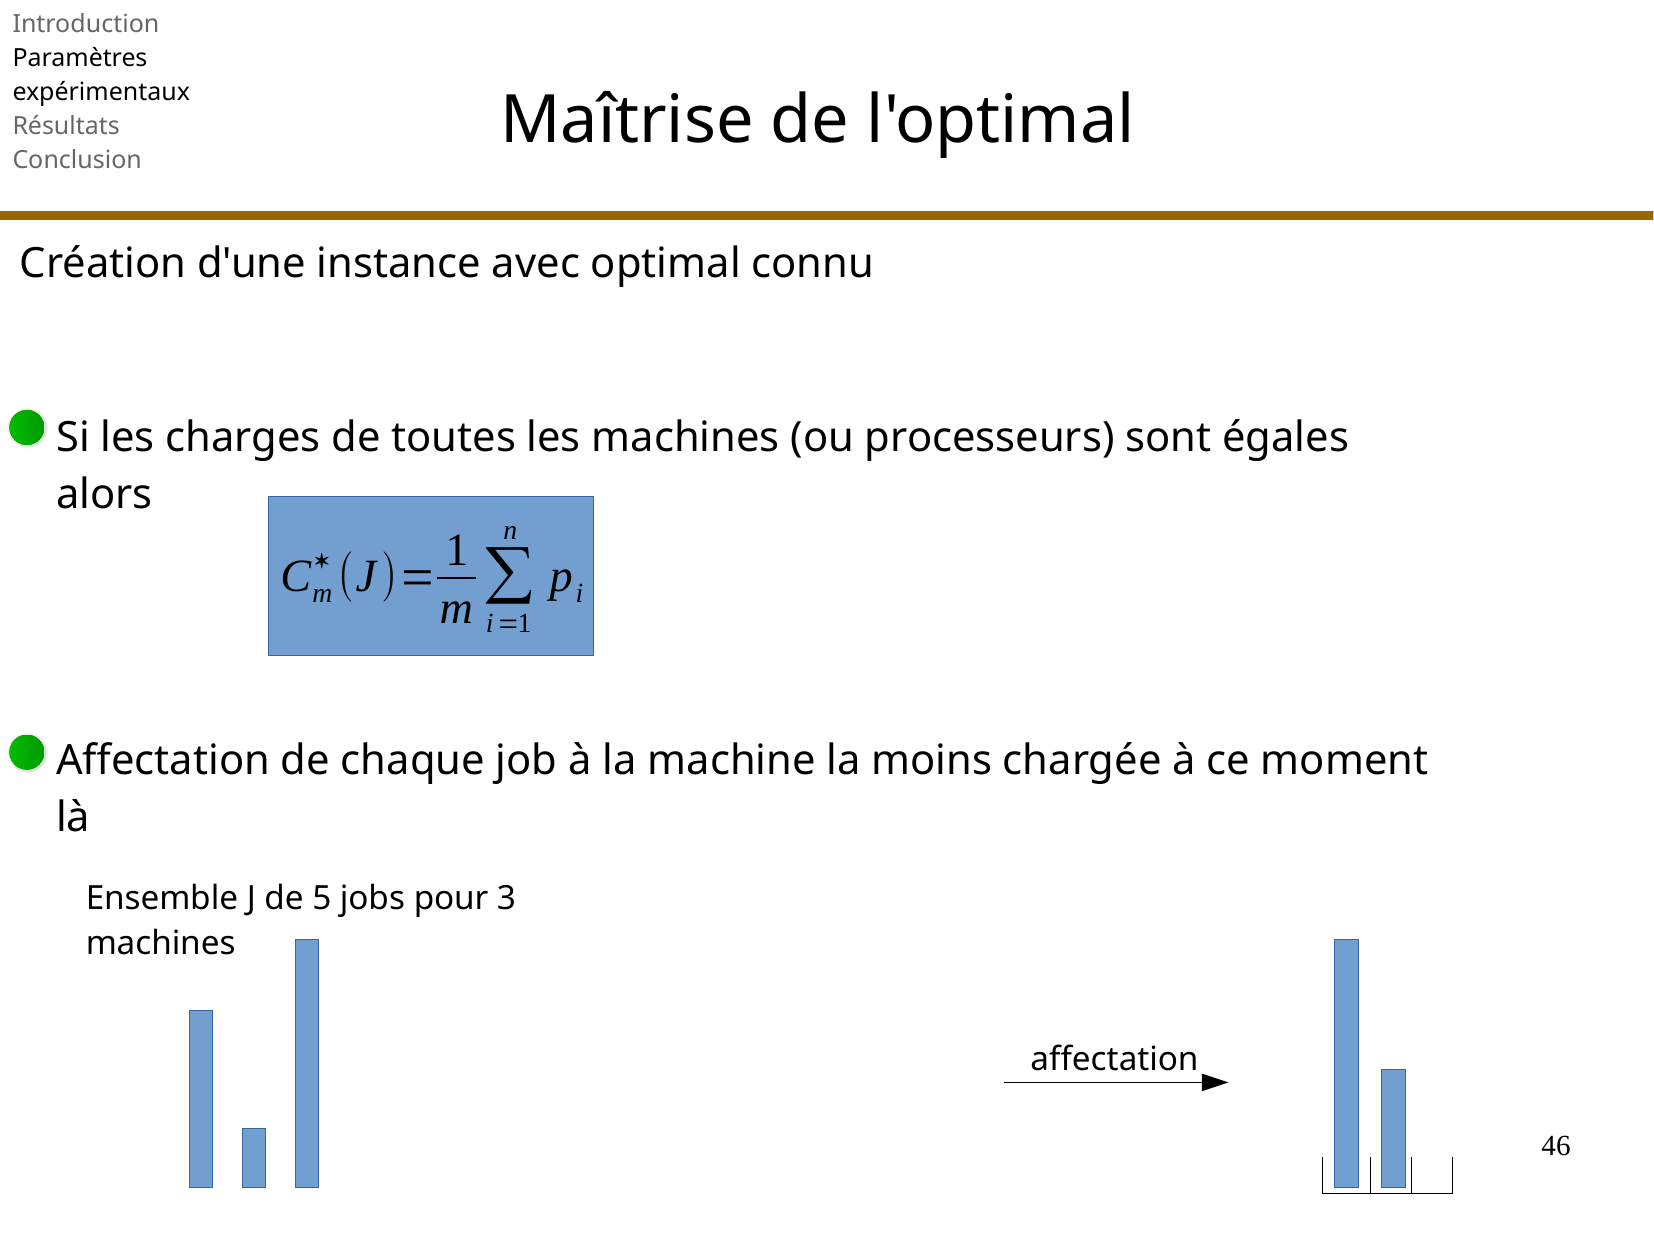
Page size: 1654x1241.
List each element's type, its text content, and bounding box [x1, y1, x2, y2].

text_box Création d'une instance avec optimal connu [5, 225, 922, 384]
picture [268, 513, 594, 638]
text_box [295, 996, 319, 1188]
text_box Introduction Paramètres expérimentaux Résultats Conclusion [0, 0, 347, 128]
picture [6, 732, 50, 774]
text_box affectation [1015, 1027, 1217, 1083]
text_box Affectation de chaque job à la machine la moins chargée à ce moment là [41, 722, 1483, 786]
text_box Ensemble J de 5 jobs pour 3 machines [71, 866, 674, 996]
text_box Si les charges de toutes les machines (ou processeurs) sont égales alors [41, 399, 1441, 473]
picture [6, 407, 50, 450]
text_box [242, 1128, 266, 1188]
text_box [1381, 1069, 1406, 1188]
text_box [189, 1010, 213, 1188]
text_box [268, 496, 594, 513]
title Maîtrise de l'optimal [82, 46, 1571, 187]
text_box [268, 638, 594, 656]
text_box [1334, 939, 1359, 1188]
